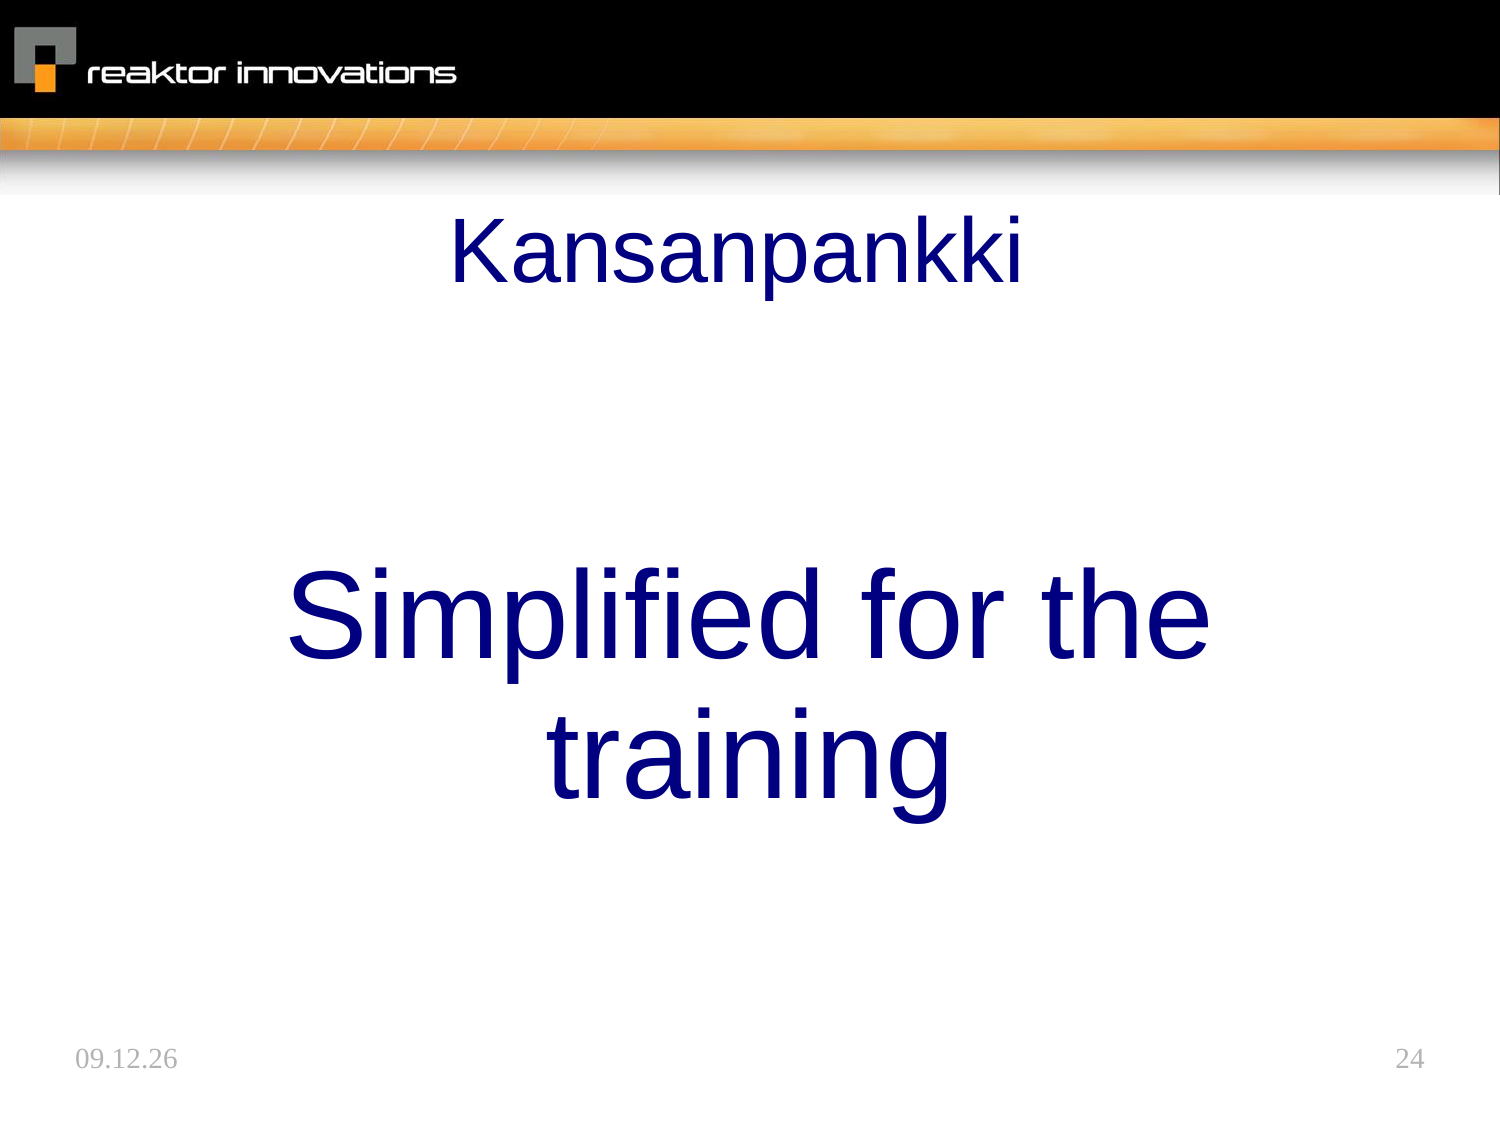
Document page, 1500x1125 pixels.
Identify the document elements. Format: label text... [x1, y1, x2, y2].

picture [0, 0, 1500, 195]
subtitle Simplified for the training [75, 371, 1425, 999]
title Kansanpankki [75, 164, 1425, 338]
